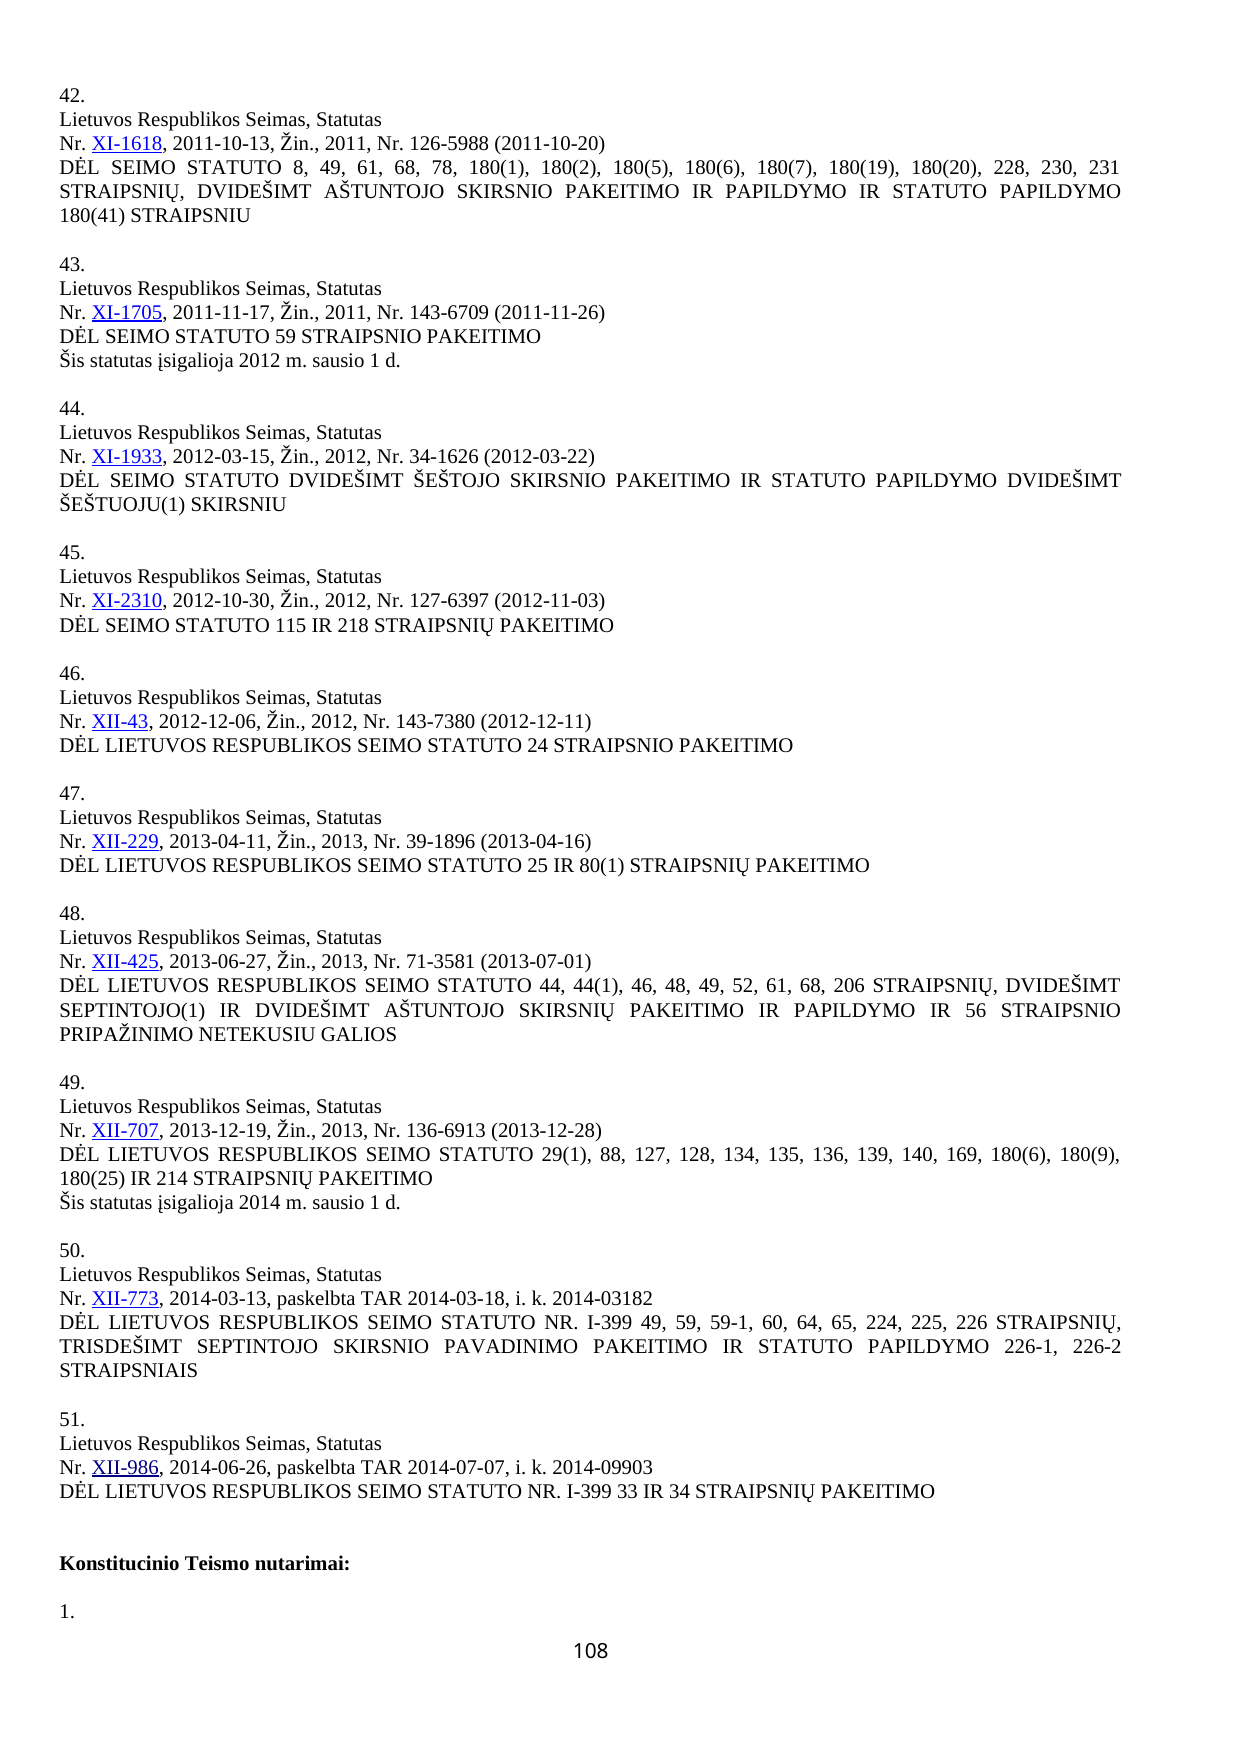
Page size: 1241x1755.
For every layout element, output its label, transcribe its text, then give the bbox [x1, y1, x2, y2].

text Lietuvos Respublikos Seimas, Statutas [59, 1094, 1122, 1118]
text Nr. XI-1705, 2011-11-17, Žin., 2011, Nr. 143-6709 (2011-11-26) [59, 300, 1122, 324]
text Lietuvos Respublikos Seimas, Statutas [59, 805, 1122, 829]
text DĖL LIETUVOS RESPUBLIKOS SEIMO STATUTO 44, 44(1), 46, 48, 49, 52, 61, 68, 206 STRAIPSNIŲ, DVIDEŠIMT SEPTINTOJO(1) IR DVIDEŠIMT AŠTUNTOJO SKIRSNIŲ PAKEITIMO IR PAPILDYMO IR 56 STRAIPSNIO PRIPAŽINIMO NETEKUSIU GALIOS [59, 973, 1122, 1046]
text DĖL LIETUVOS RESPUBLIKOS SEIMO STATUTO 24 STRAIPSNIO PAKEITIMO [59, 733, 1122, 757]
text 47. [59, 781, 1122, 805]
text 44. [59, 396, 1122, 420]
text 50. [59, 1238, 1122, 1262]
text 48. [59, 901, 1122, 925]
text Nr. XI-1933, 2012-03-15, Žin., 2012, Nr. 34-1626 (2012-03-22) [59, 444, 1122, 468]
text 49. [59, 1070, 1122, 1094]
text DĖL SEIMO STATUTO 59 STRAIPSNIO PAKEITIMO [59, 324, 1122, 348]
text DĖL SEIMO STATUTO 115 IR 218 STRAIPSNIŲ PAKEITIMO [59, 612, 1122, 637]
text Šis statutas įsigalioja 2012 m. sausio 1 d. [59, 348, 1122, 372]
text Nr. XII-43, 2012-12-06, Žin., 2012, Nr. 143-7380 (2012-12-11) [59, 709, 1122, 733]
text DĖL LIETUVOS RESPUBLIKOS SEIMO STATUTO 29(1), 88, 127, 128, 134, 135, 136, 139, 140, 169, 180(6), 180(9), 180(25) IR 214 STRAIPSNIŲ PAKEITIMO [59, 1142, 1122, 1190]
text 43. [59, 252, 1122, 276]
text DĖL SEIMO STATUTO DVIDEŠIMT ŠEŠTOJO SKIRSNIO PAKEITIMO IR STATUTO PAPILDYMO DVIDEŠIMT ŠEŠTUOJU(1) SKIRSNIU [59, 468, 1122, 516]
text Lietuvos Respublikos Seimas, Statutas [59, 925, 1122, 949]
text DĖL LIETUVOS RESPUBLIKOS SEIMO STATUTO NR. I-399 33 IR 34 STRAIPSNIŲ PAKEITIMO [59, 1479, 1122, 1503]
text DĖL LIETUVOS RESPUBLIKOS SEIMO STATUTO 25 IR 80(1) STRAIPSNIŲ PAKEITIMO [59, 853, 1122, 877]
text Nr. XII-425, 2013-06-27, Žin., 2013, Nr. 71-3581 (2013-07-01) [59, 949, 1122, 973]
text 42. [59, 83, 1122, 107]
text Lietuvos Respublikos Seimas, Statutas [59, 276, 1122, 300]
text Konstitucinio Teismo nutarimai: [59, 1551, 1122, 1575]
text 46. [59, 661, 1122, 685]
text 1. [59, 1599, 1122, 1623]
text Lietuvos Respublikos Seimas, Statutas [59, 685, 1122, 709]
text DĖL SEIMO STATUTO 8, 49, 61, 68, 78, 180(1), 180(2), 180(5), 180(6), 180(7), 180(19), 180(20), 228, 230, 231 STRAIPSNIŲ, DVIDEŠIMT AŠTUNTOJO SKIRSNIO PAKEITIMO IR PAPILDYMO IR STATUTO PAPILDYMO 180(41) STRAIPSNIU [59, 155, 1122, 227]
text Nr. XII-773, 2014-03-13, paskelbta TAR 2014-03-18, i. k. 2014-03182 [59, 1286, 1122, 1310]
text Lietuvos Respublikos Seimas, Statutas [59, 1431, 1122, 1455]
text Nr. XII-707, 2013-12-19, Žin., 2013, Nr. 136-6913 (2013-12-28) [59, 1118, 1122, 1142]
text DĖL LIETUVOS RESPUBLIKOS SEIMO STATUTO NR. I-399 49, 59, 59-1, 60, 64, 65, 224, 225, 226 STRAIPSNIŲ, TRISDEŠIMT SEPTINTOJO SKIRSNIO PAVADINIMO PAKEITIMO IR STATUTO PAPILDYMO 226-1, 226-2 STRAIPSNIAIS [59, 1310, 1122, 1382]
text 51. [59, 1407, 1122, 1431]
text Lietuvos Respublikos Seimas, Statutas [59, 420, 1122, 444]
text Nr. XII-986, 2014-06-26, paskelbta TAR 2014-07-07, i. k. 2014-09903 [59, 1455, 1122, 1479]
text Nr. XII-229, 2013-04-11, Žin., 2013, Nr. 39-1896 (2013-04-16) [59, 829, 1122, 853]
text Lietuvos Respublikos Seimas, Statutas [59, 1262, 1122, 1286]
text Šis statutas įsigalioja 2014 m. sausio 1 d. [59, 1190, 1122, 1214]
text 45. [59, 540, 1122, 564]
text Nr. XI-1618, 2011-10-13, Žin., 2011, Nr. 126-5988 (2011-10-20) [59, 131, 1122, 155]
text Lietuvos Respublikos Seimas, Statutas [59, 564, 1122, 588]
text Nr. XI-2310, 2012-10-30, Žin., 2012, Nr. 127-6397 (2012-11-03) [59, 588, 1122, 612]
text Lietuvos Respublikos Seimas, Statutas [59, 107, 1122, 131]
